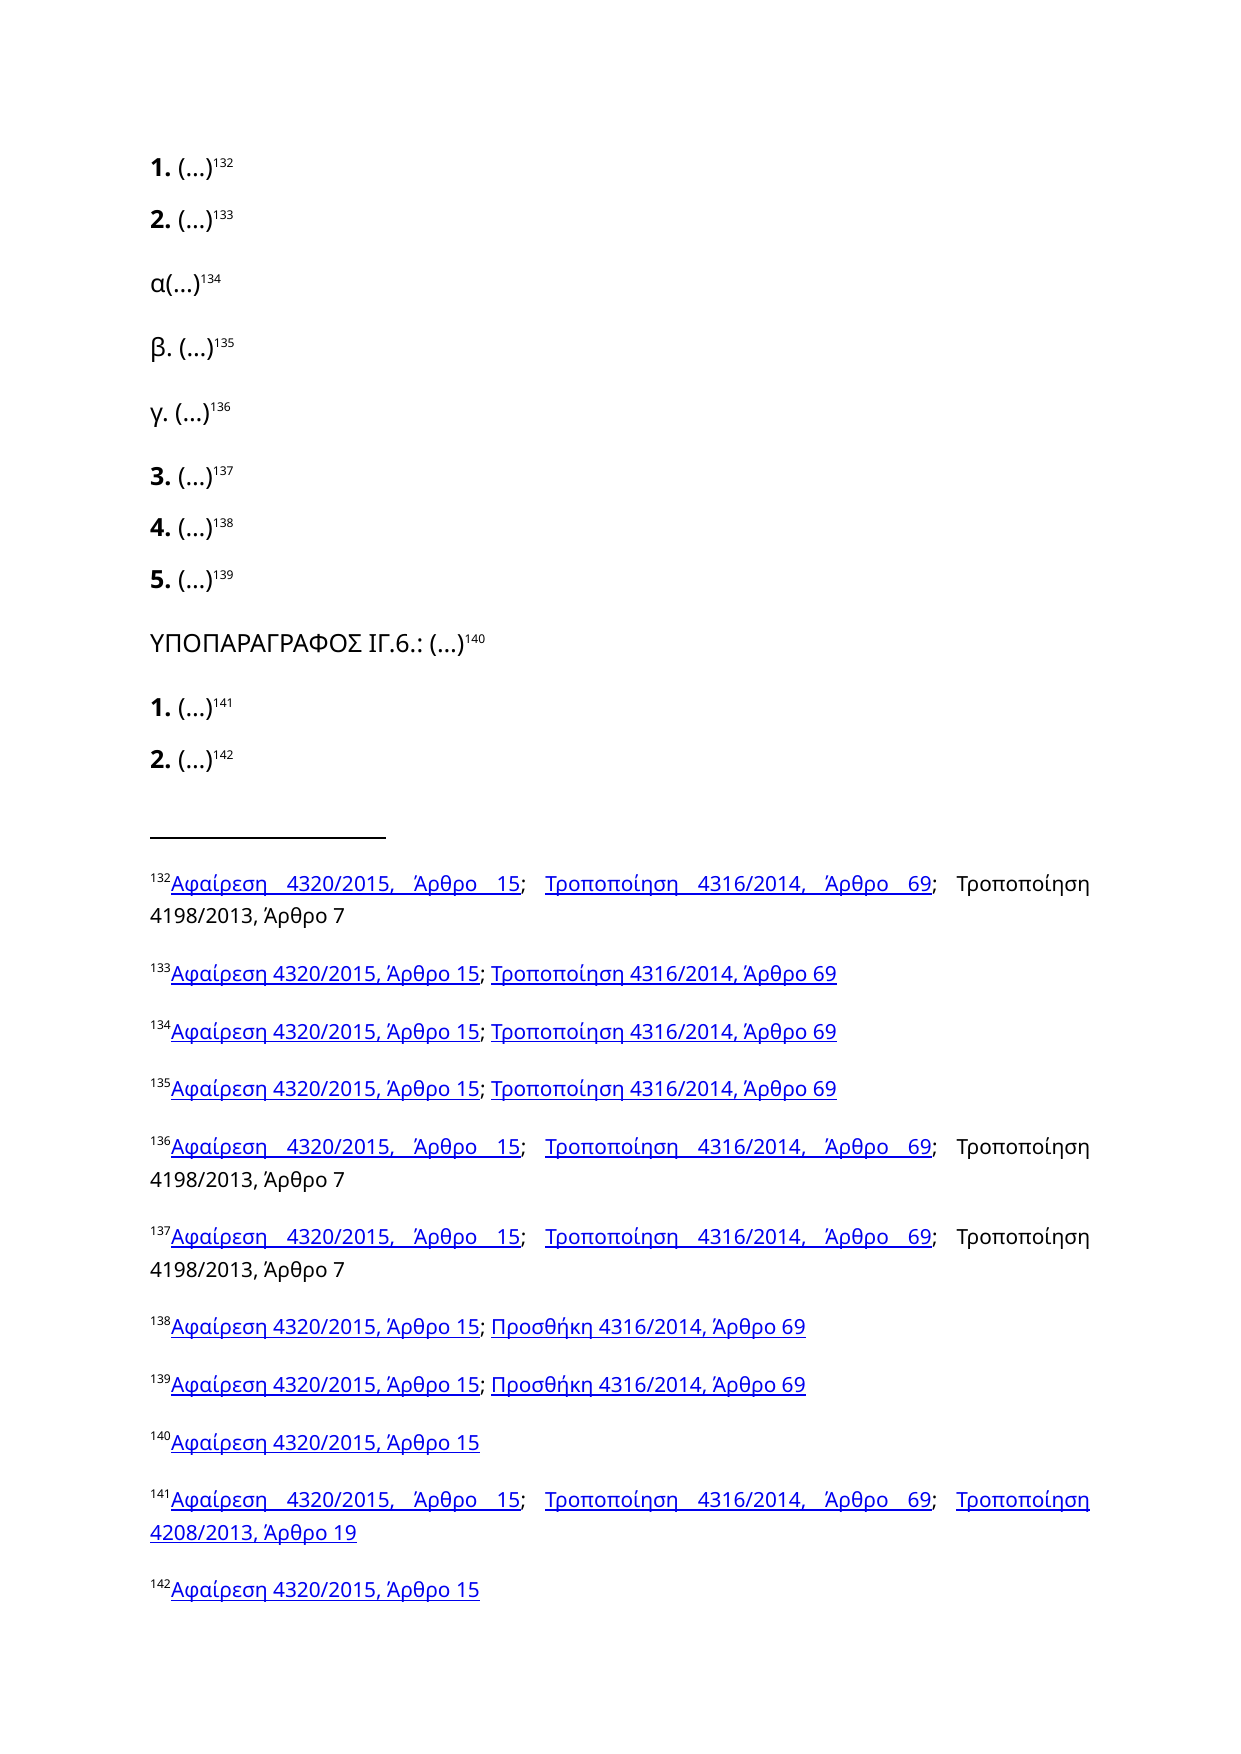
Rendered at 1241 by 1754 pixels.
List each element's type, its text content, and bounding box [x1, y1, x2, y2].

text 2. (…) [150, 742, 1090, 776]
text 5. (…) [150, 562, 1090, 596]
text Αφαίρεση 4320/2015, Άρθρο 15 [150, 1576, 1090, 1604]
text α(…) [150, 266, 1090, 300]
text Αφαίρεση 4320/2015, Άρθρο 15 [150, 1428, 1090, 1456]
text β. (…) [150, 330, 1090, 364]
text Αφαίρεση 4320/2015, Άρθρο 15; Προσθήκη 4316/2014, Άρθρο 69 [150, 1370, 1090, 1398]
text Αφαίρεση 4320/2015, Άρθρο 15; Τροποποίηση 4316/2014, Άρθρο 69; Τροποποίηση 4198/2013, Άρθρο 7 [150, 869, 1090, 930]
text Αφαίρεση 4320/2015, Άρθρο 15; Προσθήκη 4316/2014, Άρθρο 69 [150, 1312, 1090, 1341]
text Αφαίρεση 4320/2015, Άρθρο 15; Τροποποίηση 4316/2014, Άρθρο 69 [150, 1074, 1090, 1103]
text 3. (…) [150, 458, 1090, 492]
text Αφαίρεση 4320/2015, Άρθρο 15; Τροποποίηση 4316/2014, Άρθρο 69 [150, 1017, 1090, 1045]
text γ. (…) [150, 394, 1090, 428]
text Αφαίρεση 4320/2015, Άρθρο 15; Τροποποίηση 4316/2014, Άρθρο 69; Τροποποίηση 4198/2013, Άρθρο 7 [150, 1132, 1090, 1193]
text 1. (…) [150, 690, 1090, 724]
text ΥΠΟΠΑΡΑΓΡΑΦΟΣ ΙΓ.6.: (…) [150, 626, 1090, 660]
text 2. (…) [150, 202, 1090, 236]
text 4. (…) [150, 510, 1090, 544]
text Αφαίρεση 4320/2015, Άρθρο 15; Τροποποίηση 4316/2014, Άρθρο 69 [150, 959, 1090, 988]
text 1. (…) [150, 150, 1090, 184]
text Αφαίρεση 4320/2015, Άρθρο 15; Τροποποίηση 4316/2014, Άρθρο 69; Τροποποίηση 4208/2013, Άρθρο 19 [150, 1485, 1090, 1546]
text Αφαίρεση 4320/2015, Άρθρο 15; Τροποποίηση 4316/2014, Άρθρο 69; Τροποποίηση 4198/2013, Άρθρο 7 [150, 1222, 1090, 1283]
